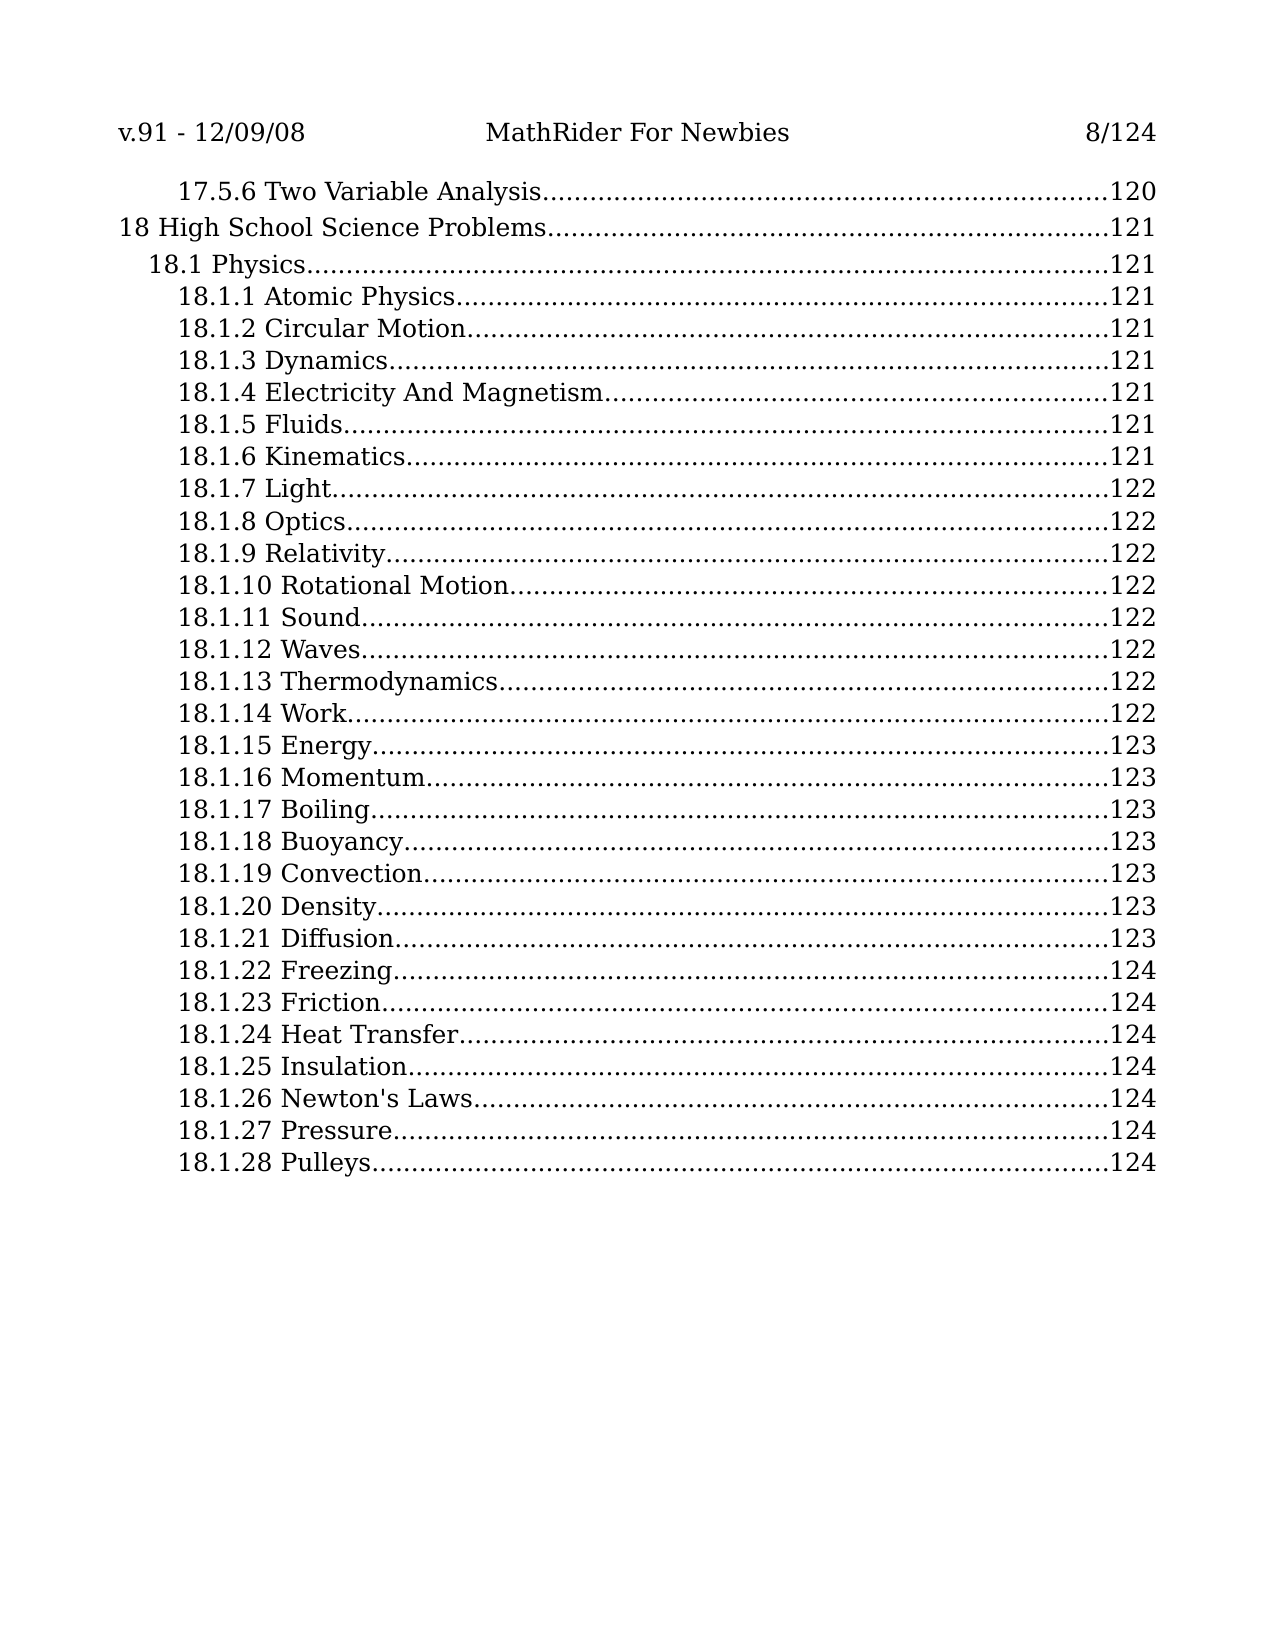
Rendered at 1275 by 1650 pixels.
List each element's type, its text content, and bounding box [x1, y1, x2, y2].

text 18.1.27 Pressure 124 [177, 1116, 1157, 1146]
text 18.1.9 Relativity 122 [177, 539, 1157, 568]
text 18.1.12 Waves 122 [177, 635, 1157, 664]
text 18.1.26 Newton's Laws 124 [177, 1084, 1157, 1113]
text 18.1.14 Work 122 [177, 699, 1157, 728]
text 18.1.16 Momentum 123 [177, 763, 1157, 793]
text 18.1.21 Diffusion 123 [177, 924, 1157, 953]
text 18.1.3 Dynamics 121 [177, 346, 1157, 376]
text 18.1.2 Circular Motion 121 [177, 314, 1157, 343]
text 18.1.7 Light 122 [177, 475, 1157, 504]
text 18.1.17 Boiling 123 [177, 796, 1157, 825]
text 18.1.11 Sound 122 [177, 603, 1157, 632]
text 18.1.5 Fluids 121 [177, 411, 1157, 440]
text 17.5.6 Two Variable Analysis 120 [177, 177, 1157, 206]
text 18.1.13 Thermodynamics 122 [177, 667, 1157, 696]
text 18.1 Physics 121 [148, 250, 1157, 279]
text 18.1.23 Friction 124 [177, 988, 1157, 1017]
text 18.1.1 Atomic Physics 121 [177, 282, 1157, 311]
text 18.1.24 Heat Transfer 124 [177, 1020, 1157, 1049]
text 18.1.18 Buoyancy 123 [177, 828, 1157, 857]
text 18 High School Science Problems 121 [118, 213, 1157, 243]
text 18.1.22 Freezing 124 [177, 956, 1157, 985]
text 18.1.20 Density 123 [177, 892, 1157, 921]
text 18.1.4 Electricity And Magnetism 121 [177, 378, 1157, 408]
text 18.1.8 Optics 122 [177, 507, 1157, 536]
text 18.1.6 Kinematics 121 [177, 443, 1157, 472]
text 18.1.15 Energy 123 [177, 731, 1157, 761]
text 18.1.28 Pulleys 124 [177, 1148, 1157, 1178]
text 18.1.25 Insulation 124 [177, 1052, 1157, 1081]
text 18.1.19 Convection 123 [177, 860, 1157, 889]
text 18.1.10 Rotational Motion 122 [177, 571, 1157, 600]
